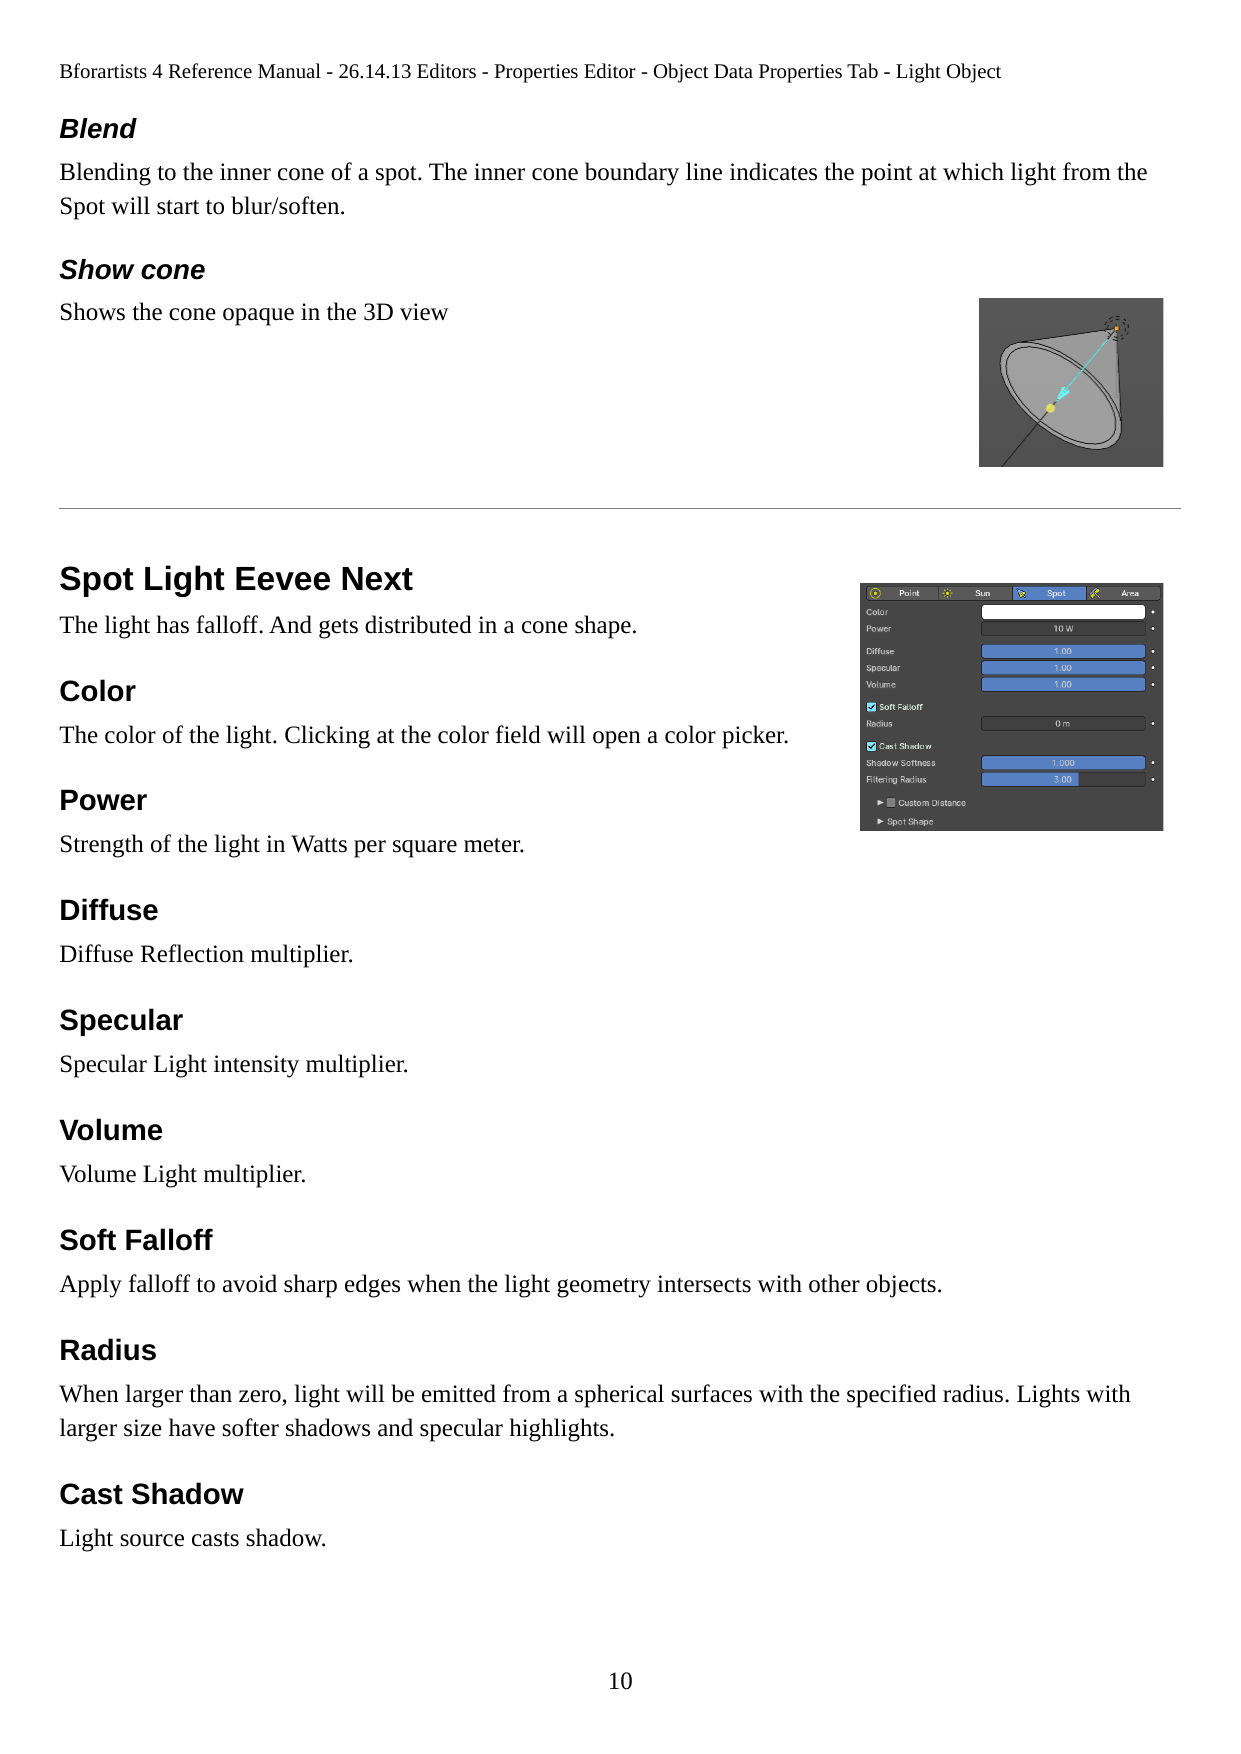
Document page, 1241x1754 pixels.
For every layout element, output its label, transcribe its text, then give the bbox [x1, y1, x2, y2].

text Strength of the light in Watts per square meter. [59, 829, 1181, 858]
subtitle Cast Shadow [59, 1477, 1181, 1511]
subtitle Soft Falloff [59, 1223, 1181, 1257]
text Apply falloff to avoid sharp edges when the light geometry intersects with other objects. [59, 1269, 1181, 1298]
text Blending to the inner cone of a spot. The inner cone boundary line indicates the point at which light from the Spot will start to blur/soften. [59, 157, 1181, 220]
subtitle Spot Light Eevee Next [59, 559, 1181, 597]
text Specular Light intensity multiplier. [59, 1049, 1181, 1078]
picture [979, 298, 1164, 467]
subtitle Color [59, 673, 860, 707]
text The light has falloff. And gets distributed in a cone shape. [59, 610, 860, 638]
subtitle Blend [59, 113, 1181, 144]
subtitle Radius [59, 1333, 1181, 1367]
text Volume Light multiplier. [59, 1159, 1181, 1188]
subtitle Show cone [59, 253, 1181, 285]
text Diffuse Reflection multiplier. [59, 939, 1181, 968]
text When larger than zero, light will be emitted from a spherical surfaces with the specified radius. Lights with larger size have softer shadows and specular highlights. [59, 1379, 1181, 1442]
subtitle Power [59, 783, 860, 817]
subtitle Volume [59, 1113, 1181, 1147]
subtitle Diffuse [59, 893, 1181, 927]
subtitle Specular [59, 1003, 1181, 1037]
subtitle [1164, 783, 1181, 817]
picture [860, 583, 1164, 831]
text Light source casts shadow. [59, 1523, 1181, 1552]
subtitle [1164, 673, 1181, 707]
text Shows the cone opaque in the 3D view [59, 297, 1181, 326]
text The color of the light. Clicking at the color field will open a color picker. [59, 720, 860, 748]
